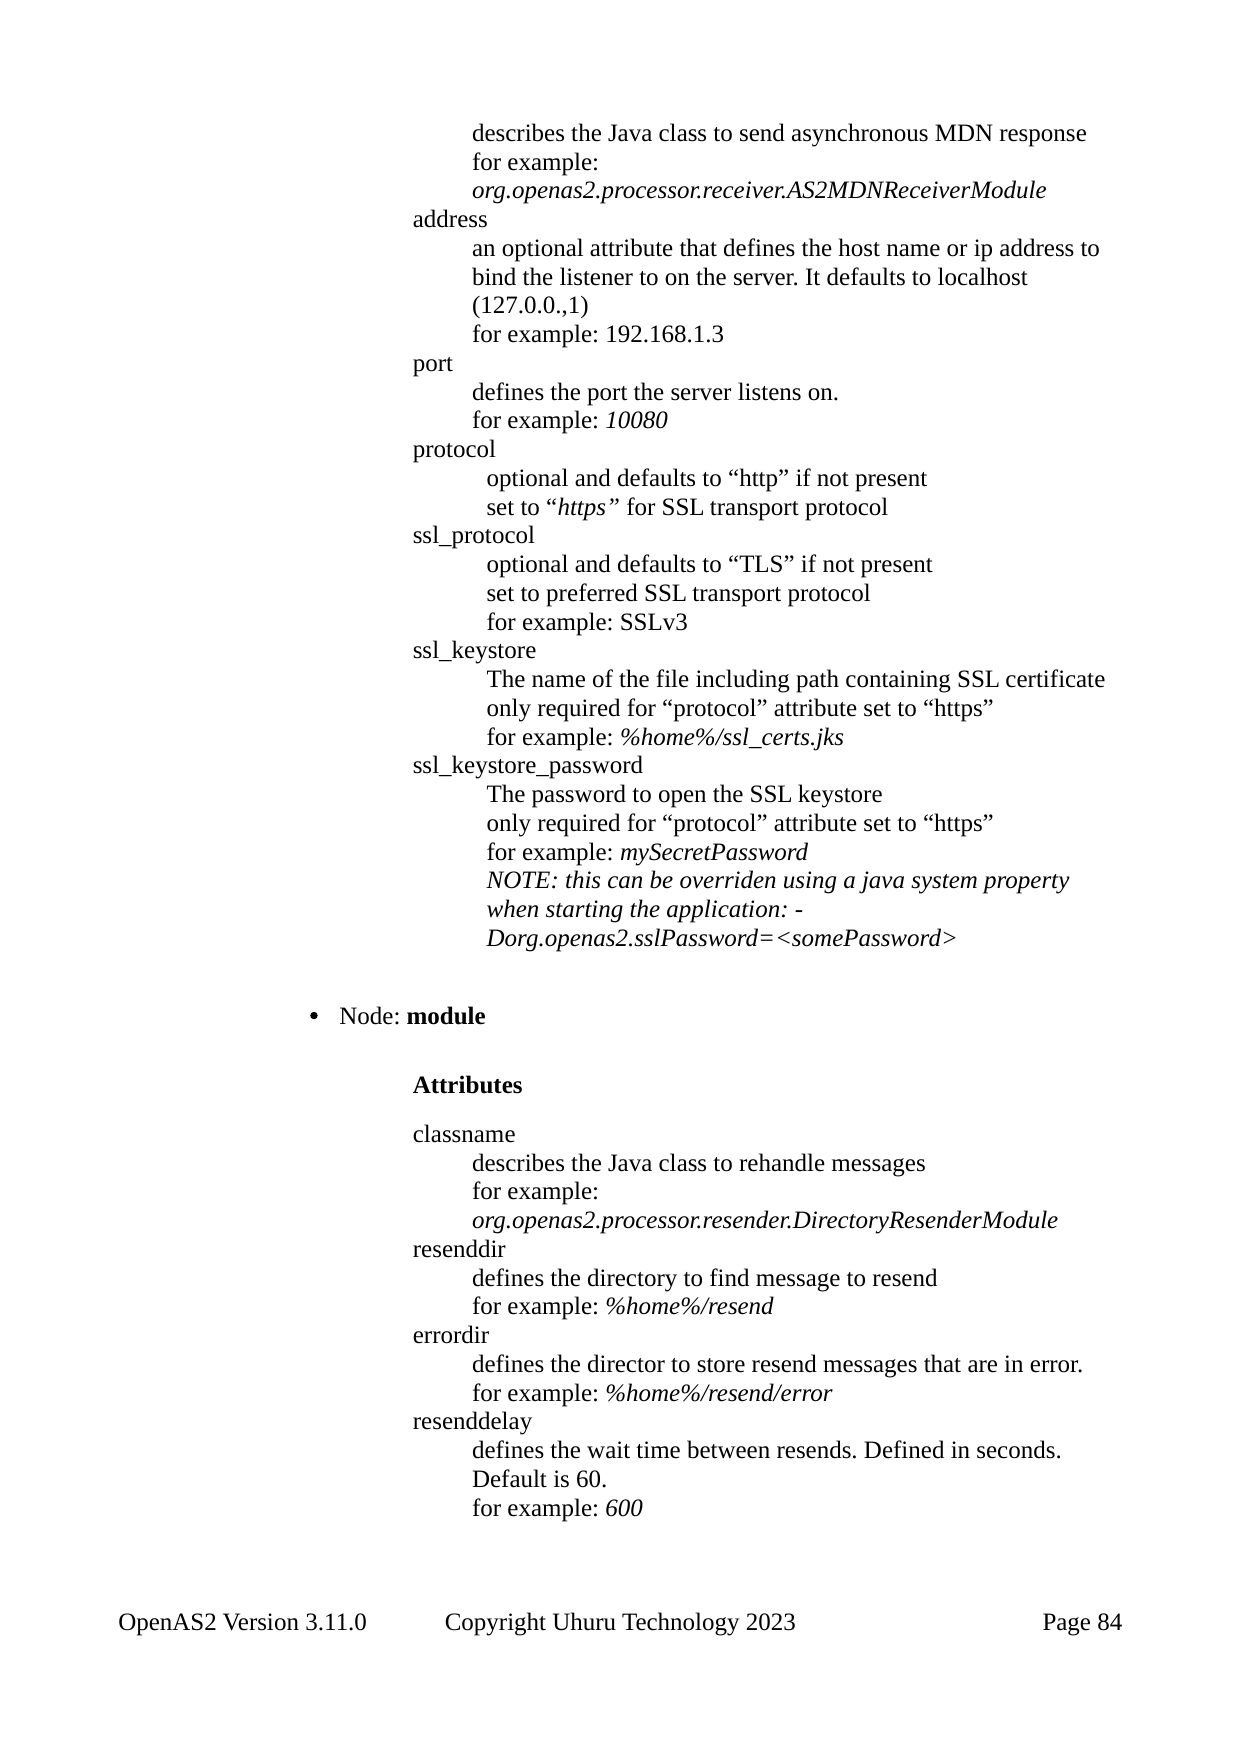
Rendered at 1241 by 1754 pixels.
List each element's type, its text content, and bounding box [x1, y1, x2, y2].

subtitle only required for “protocol” attribute set to “https” [457, 693, 1122, 722]
subtitle ssl_keystore_password [383, 751, 1122, 779]
subtitle resenddir [383, 1234, 1122, 1263]
list for example: SSLv3 [457, 607, 1122, 636]
list defines the port the server listens on. for example: 10080 [442, 377, 1122, 434]
subtitle optional and defaults to “http” if not present [457, 463, 1122, 492]
list defines the wait time between resends. Defined in seconds. Default is 60. for example: 600 [442, 1435, 1122, 1521]
list Attributes [383, 1035, 1122, 1099]
list defines the directory to find message to resend for example: %home%/resend [442, 1263, 1122, 1320]
subtitle only required for “protocol” attribute set to “https” [457, 808, 1122, 837]
subtitle The password to open the SSL keystore [457, 779, 1122, 808]
list set to “https” for SSL transport protocol [457, 492, 1122, 521]
list NOTE: this can be overriden using a java system property when starting the application: -Dorg.openas2.sslPassword=<somePassword> [457, 866, 1122, 952]
subtitle protocol [383, 434, 1122, 463]
list for example: %home%/ssl_certs.jks [457, 722, 1122, 751]
subtitle classname [383, 1119, 1122, 1148]
subtitle ssl_keystore [383, 636, 1122, 664]
list an optional attribute that defines the host name or ip address to bind the listener to on the server. It defaults to localhost (127.0.0.,1) for example: 192.168.1.3 [442, 233, 1122, 348]
list defines the director to store resend messages that are in error. for example: %home%/resend/error [442, 1349, 1122, 1406]
list for example: mySecretPassword [457, 837, 1122, 866]
subtitle resenddelay [383, 1406, 1122, 1435]
subtitle errordir [383, 1320, 1122, 1349]
list describes the Java class to rehandle messages for example: org.openas2.processor.resender.DirectoryResenderModule [442, 1148, 1122, 1234]
subtitle address [383, 204, 1122, 233]
subtitle port [383, 348, 1122, 377]
subtitle The name of the file including path containing SSL certificate [457, 664, 1122, 693]
list describes the Java class to send asynchronous MDN response for example: org.openas2.processor.receiver.AS2MDNReceiverModule [442, 118, 1122, 204]
list Node: module [309, 1001, 1122, 1030]
list set to preferred SSL transport protocol [457, 578, 1122, 607]
subtitle ssl_protocol [383, 521, 1122, 549]
subtitle optional and defaults to “TLS” if not present [457, 549, 1122, 578]
